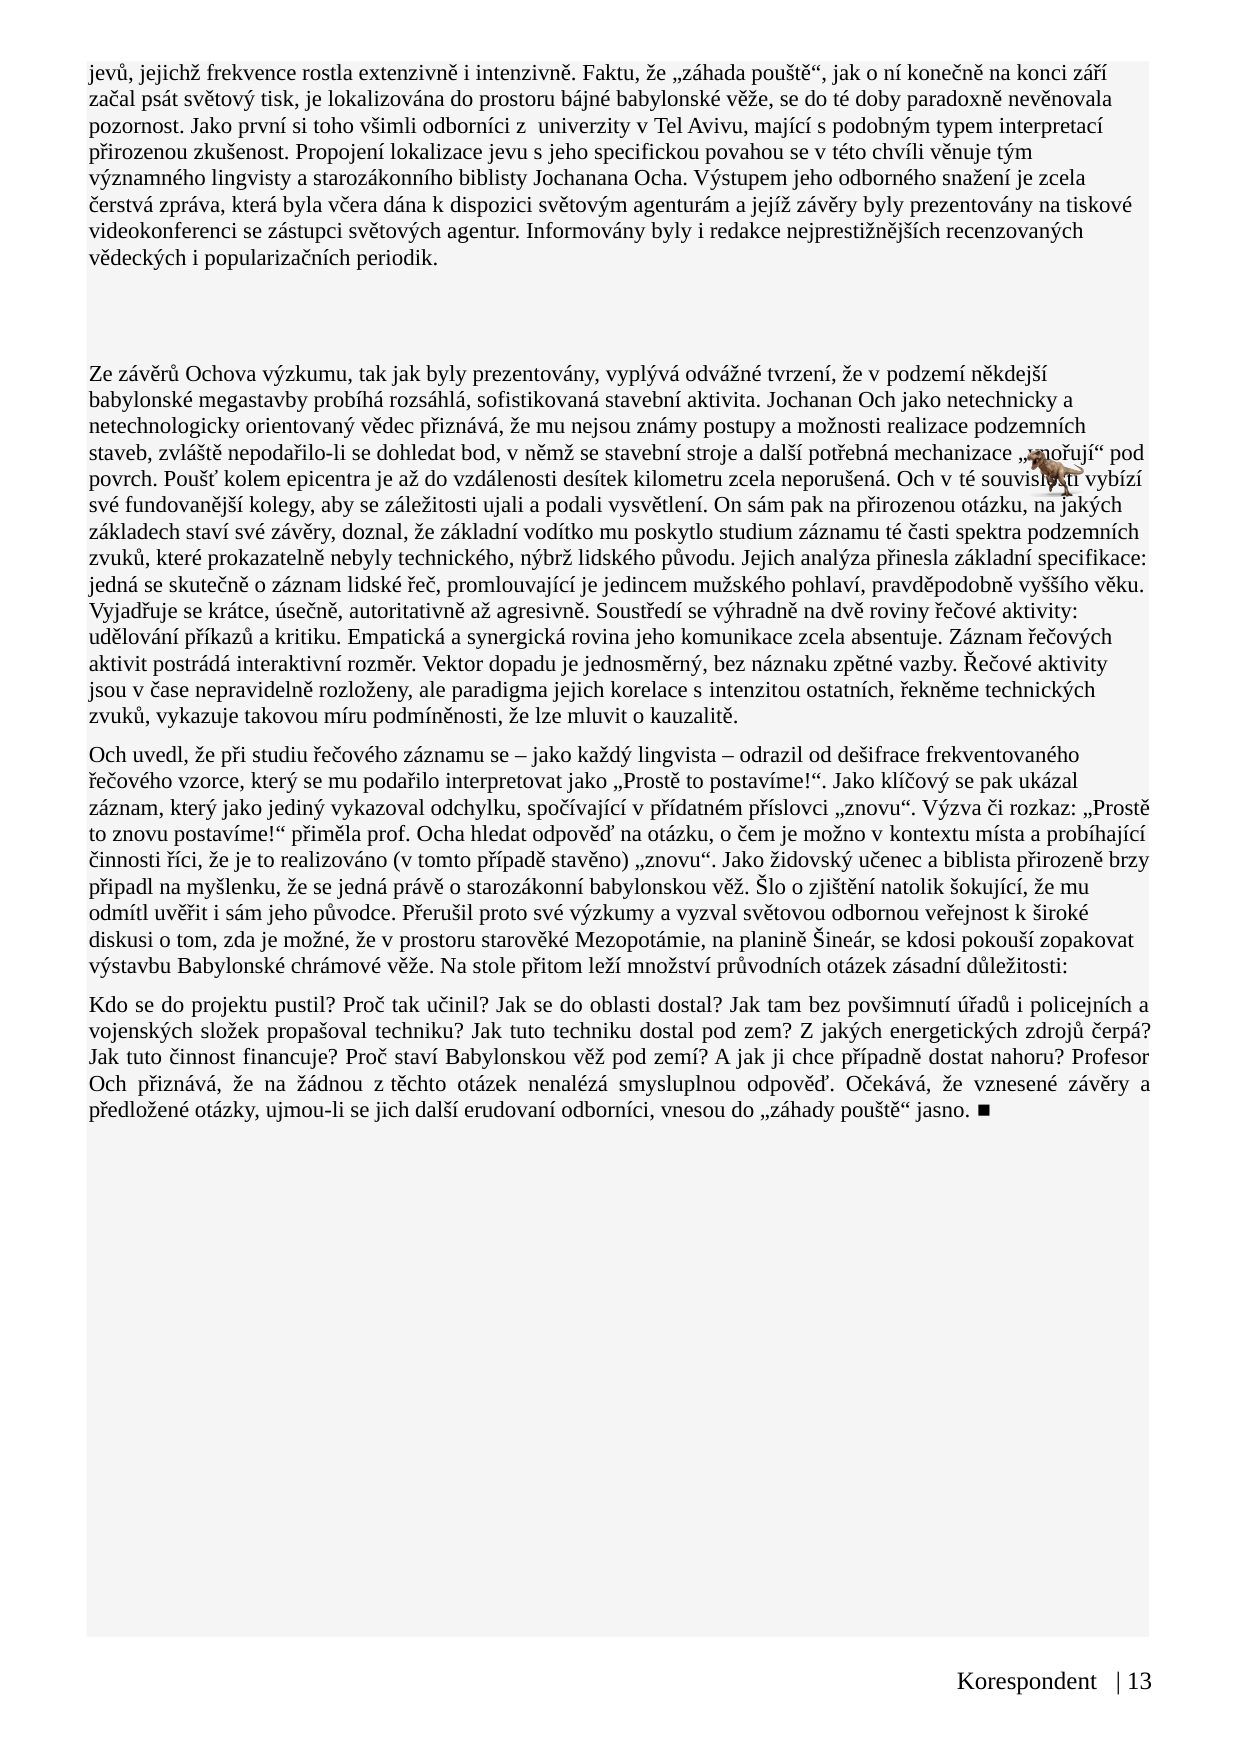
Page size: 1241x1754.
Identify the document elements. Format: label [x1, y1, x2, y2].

picture [1027, 449, 1085, 497]
